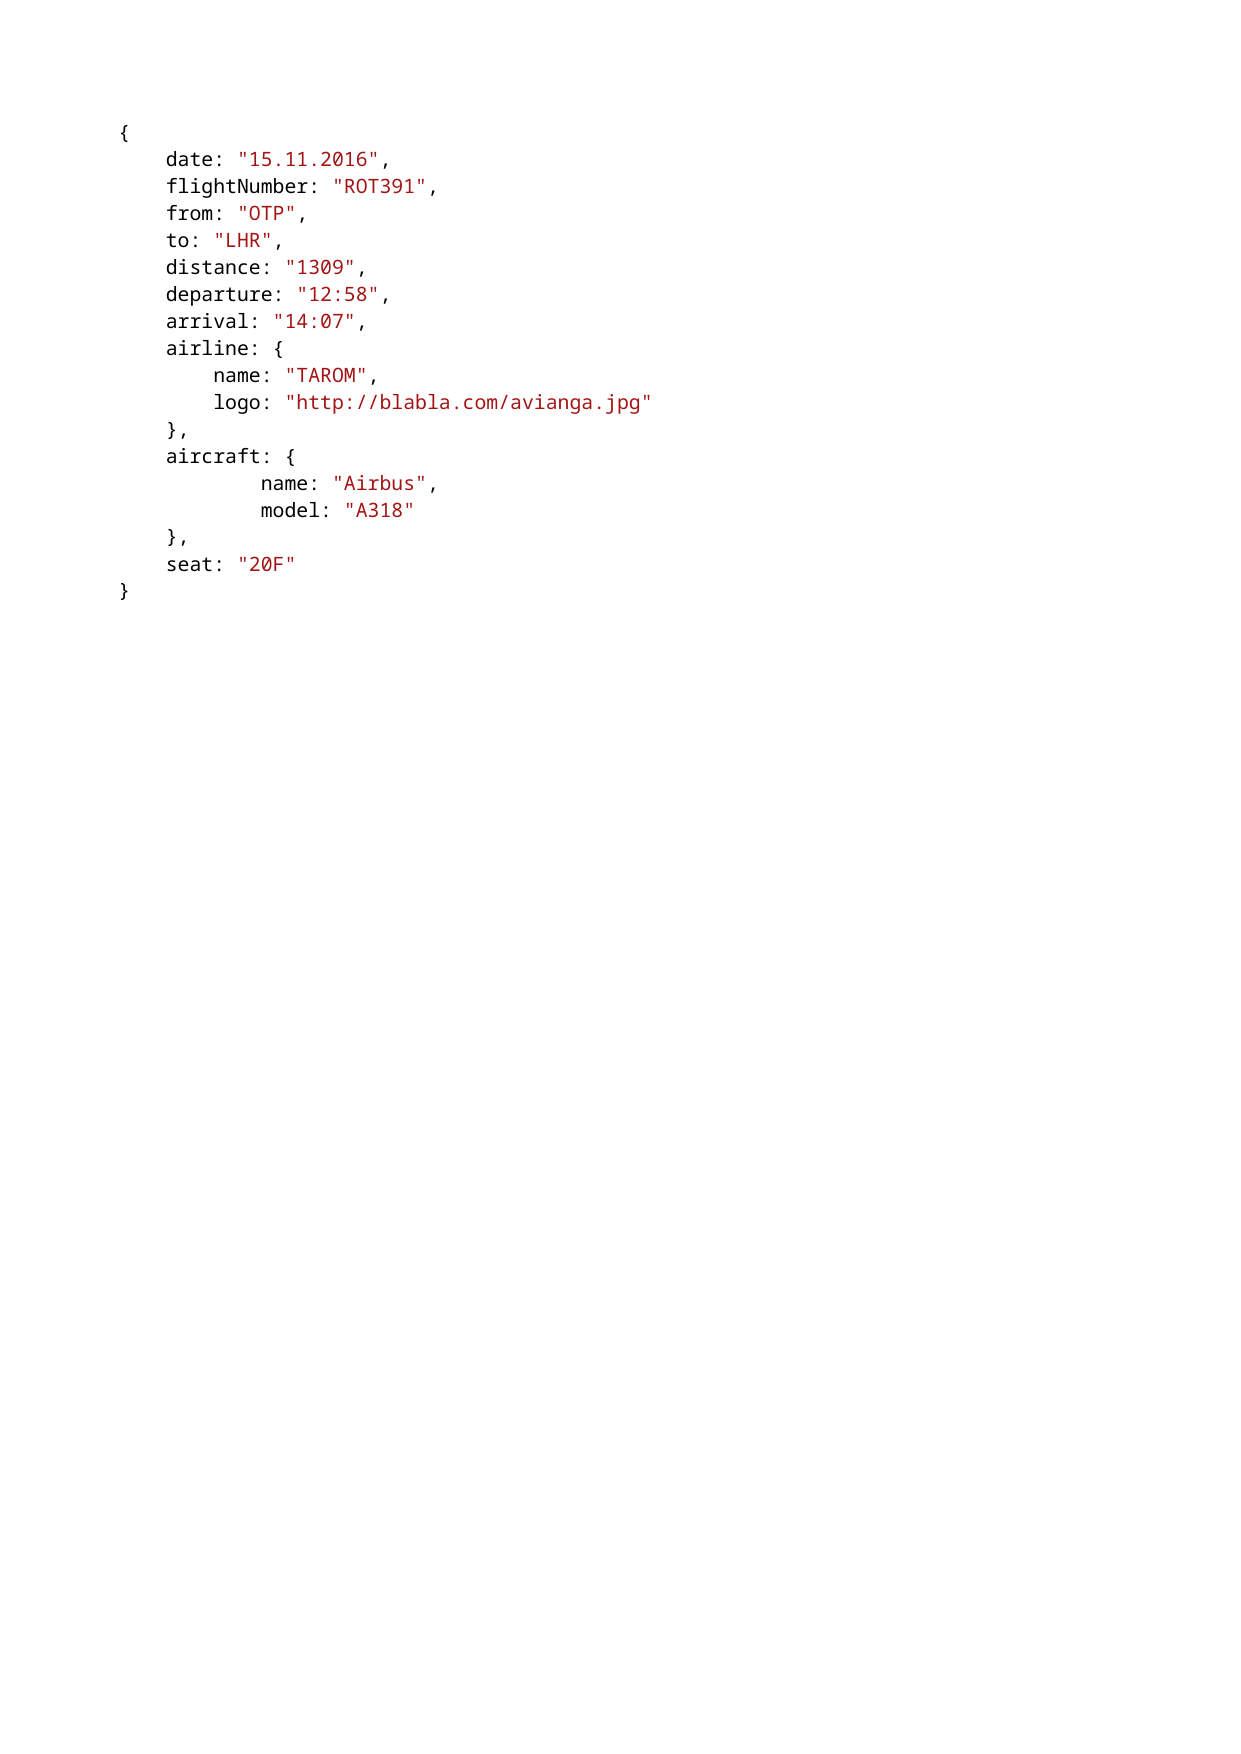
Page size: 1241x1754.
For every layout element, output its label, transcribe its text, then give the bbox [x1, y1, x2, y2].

text }, [118, 523, 1122, 550]
text model: "A318" [118, 496, 1122, 523]
text airline: { [118, 334, 1122, 361]
text } [118, 577, 1122, 604]
text }, [118, 415, 1122, 442]
text flightNumber: "ROT391", [118, 172, 1122, 199]
text distance: "1309", [118, 253, 1122, 280]
text logo: "http://blabla.com/avianga.jpg" [118, 388, 1122, 415]
text date: "15.11.2016", [118, 145, 1122, 172]
text from: "OTP", [118, 199, 1122, 226]
text { [118, 118, 1122, 145]
text seat: "20F" [118, 550, 1122, 577]
text departure: "12:58", [118, 280, 1122, 307]
text arrival: "14:07", [118, 307, 1122, 334]
text aircraft: { [118, 442, 1122, 469]
text to: "LHR", [118, 226, 1122, 253]
text name: "TAROM", [118, 361, 1122, 388]
text name: "Airbus", [118, 469, 1122, 496]
